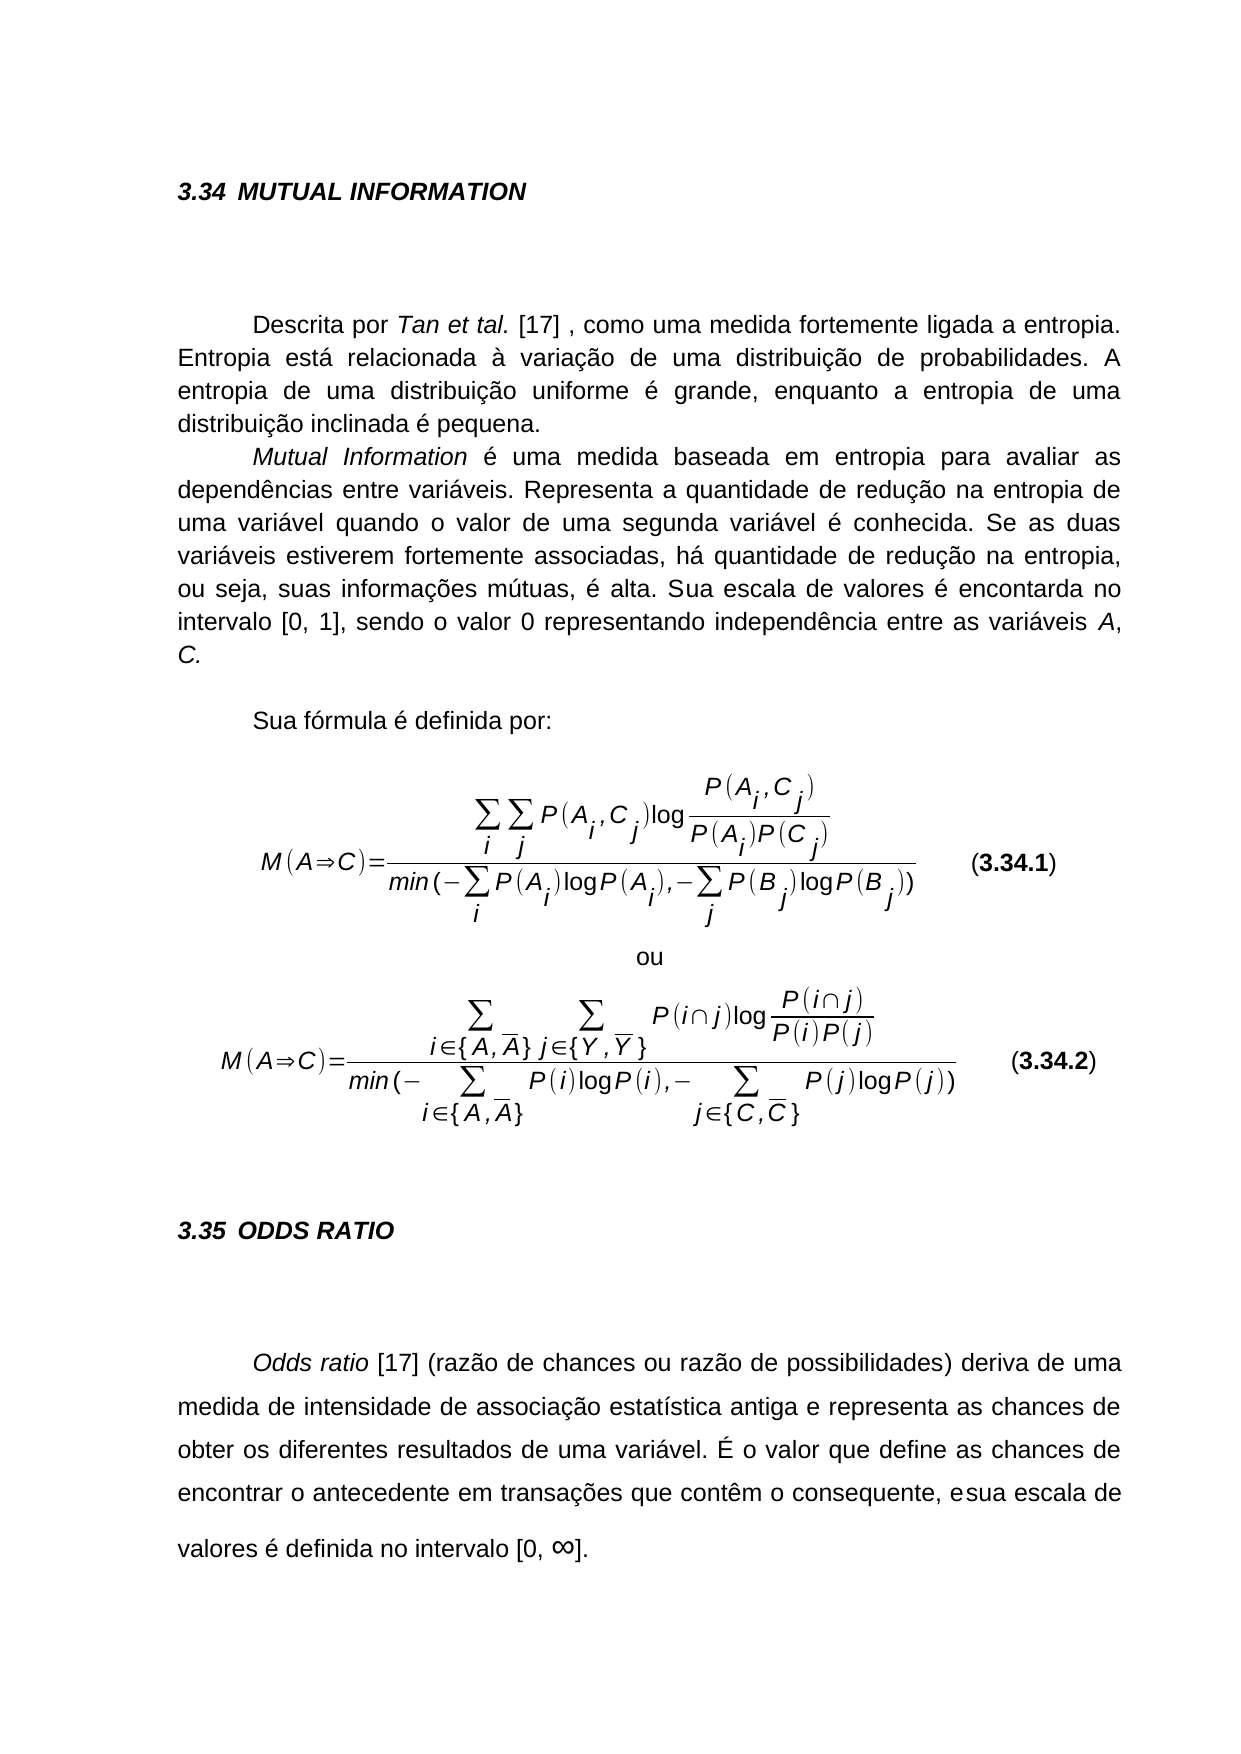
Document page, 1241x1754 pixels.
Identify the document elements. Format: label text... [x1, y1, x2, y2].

subtitle MUTUAL INFORMATION [177, 177, 1122, 206]
text Descrita por Tan et tal. [17] , como uma medida fortemente ligada a entropia. Entropia está relacionada à variação de uma distribuição de probabilidades. A entropia de uma distribuição uniforme é grande, enquanto a entropia de uma distribuição inclinada é pequena. [177, 310, 1122, 437]
text ou [177, 942, 1122, 971]
text Odds ratio [17] (razão de chances ou razão de possibilidades) deriva de uma medida de intensidade de associação estatística antiga e representa as chances de obter os diferentes resultados de uma variável. É o valor que define as chances de encontrar o antecedente em transações que contêm o consequente, esua escala de valores é definida no intervalo [0, ∞]. [177, 1348, 1122, 1564]
text Sua fórmula é definida por: [177, 706, 1122, 735]
text (3.34.1) [177, 772, 1122, 928]
text (3.34.2) [177, 985, 1122, 1127]
text Mutual Information é uma medida baseada em entropia para avaliar as dependências entre variáveis. Representa a quantidade de redução na entropia de uma variável quando o valor de uma segunda variável é conhecida. Se as duas variáveis estiverem fortemente associadas, há quantidade de redução na entropia, ou seja, suas informações mútuas, é alta. Sua escala de valores é encontarda no intervalo [0, 1], sendo o valor 0 representando independência entre as variáveis A, C. [177, 442, 1122, 669]
subtitle ODDS RATIO [177, 1216, 1122, 1245]
